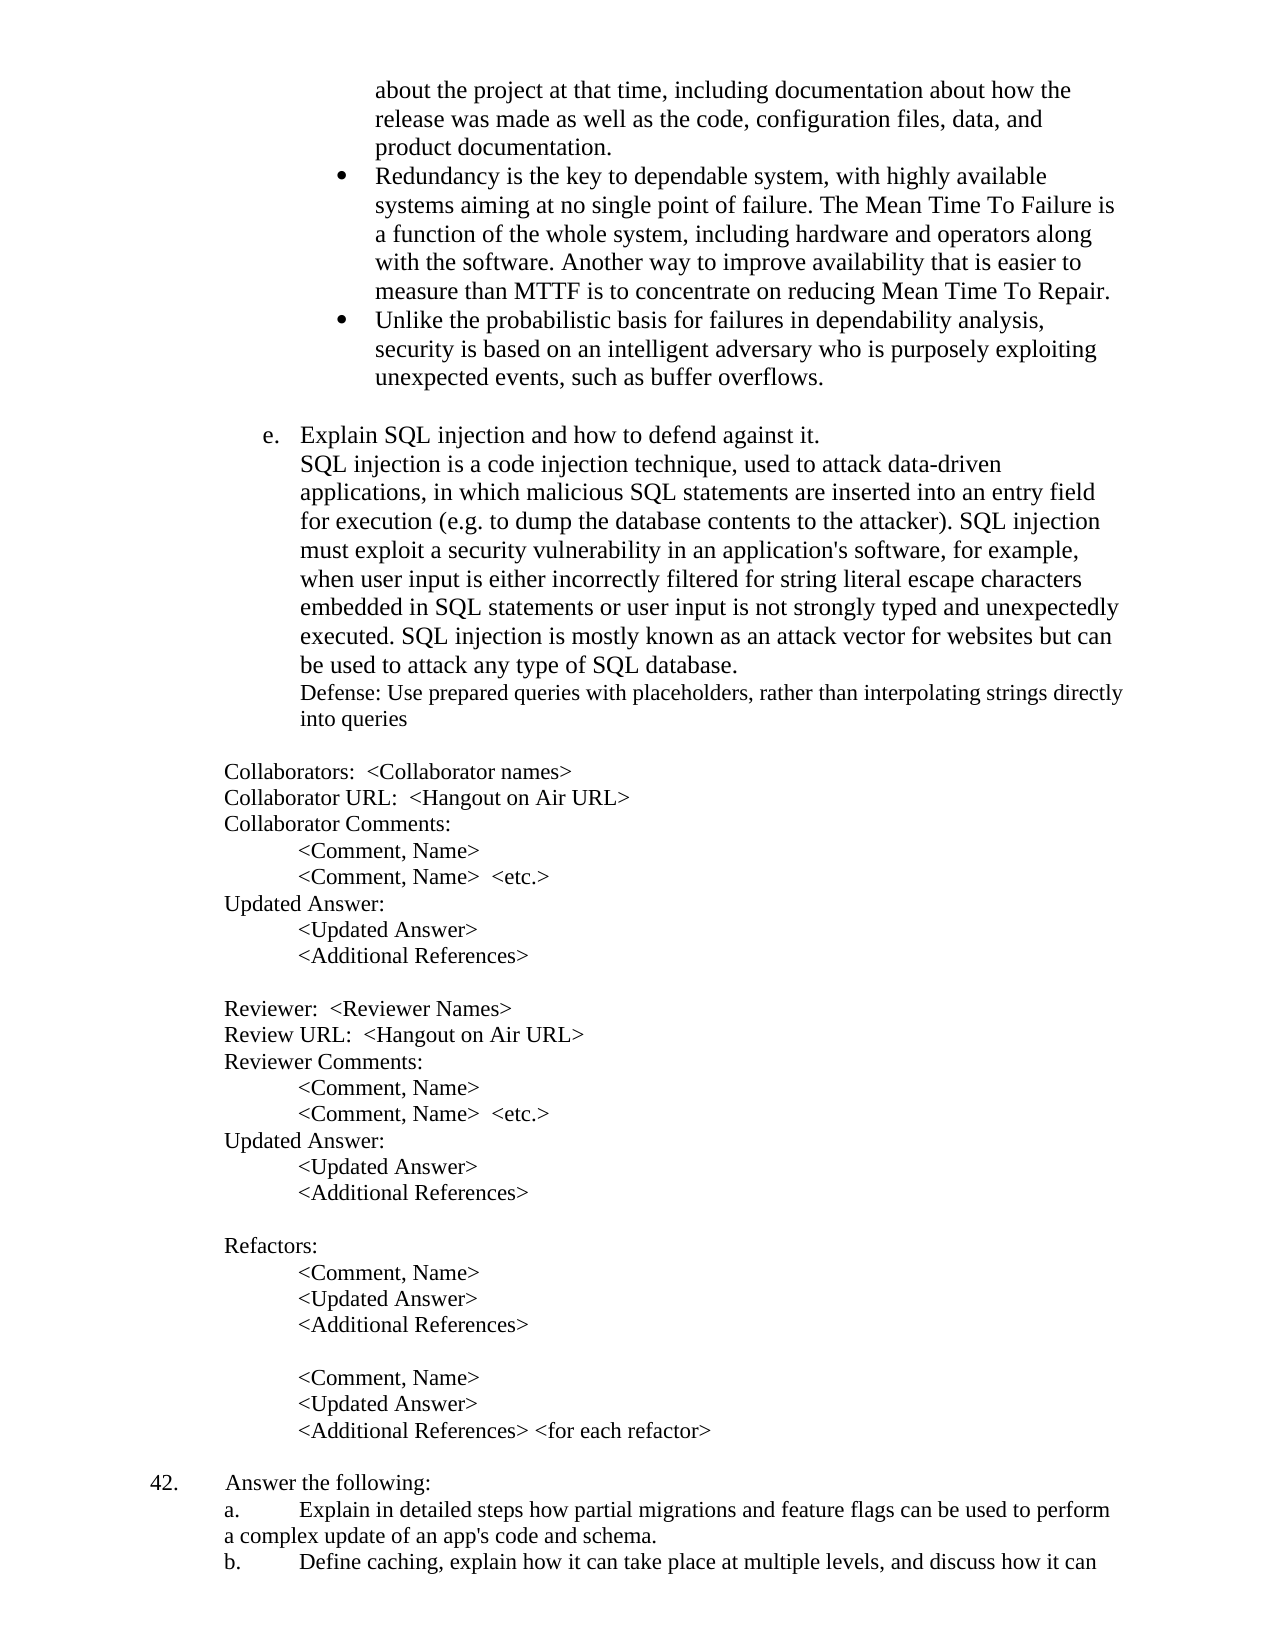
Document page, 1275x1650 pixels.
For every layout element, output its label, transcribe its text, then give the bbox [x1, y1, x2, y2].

text Collaborators: <Collaborator names> [224, 758, 1125, 784]
text Updated Answer: [224, 1127, 1125, 1153]
text <Comment, Name> <Comment, Name> <etc.> [298, 837, 1125, 889]
text Updated Answer: [224, 889, 1125, 916]
text <Comment, Name> <etc.> [298, 1100, 1125, 1127]
list about the project at that time, including documentation about how the release was made as well as the code, configuration files, data, and product documentation. [337, 75, 1125, 161]
text <Updated Answer> [298, 1390, 1125, 1417]
text Collaborator URL: <Hangout on Air URL> [224, 784, 1125, 811]
text SQL injection is a code injection technique, used to attack data-driven applications, in which malicious SQL statements are inserted into an entry field for execution (e.g. to dump the database contents to the attacker). SQL injection must exploit a security vulnerability in an application's software, for example, when user input is either incorrectly filtered for string literal escape characters embedded in SQL statements or user input is not strongly typed and unexpectedly executed. SQL injection is mostly known as an attack vector for websites but can be used to attack any type of SQL database. [300, 449, 1125, 679]
text Collaborator Comments: [224, 811, 1125, 837]
text <Additional References> [298, 1311, 1125, 1338]
list Explain SQL injection and how to defend against it. [262, 420, 1125, 449]
text Review URL: <Hangout on Air URL> [224, 1021, 1125, 1048]
text <Updated Answer> [298, 916, 1125, 942]
list Redundancy is the key to dependable system, with highly available systems aiming at no single point of failure. The Mean Time To Failure is a function of the whole system, including hardware and operators along with the software. Another way to improve availability that is easier to measure than MTTF is to concentrate on reducing Mean Time To Repair. [337, 161, 1125, 305]
text Reviewer Comments: [224, 1048, 1125, 1074]
text <Additional References> [298, 1179, 1125, 1206]
text <Comment, Name> [298, 1364, 1125, 1390]
text Reviewer: <Reviewer Names> [224, 995, 1125, 1021]
text 42. Answer the following: [150, 1469, 1125, 1496]
text <Updated Answer> [298, 1285, 1125, 1311]
text b. Define caching, explain how it can take place at multiple levels, and discuss how it can [224, 1548, 1125, 1575]
text a. Explain in detailed steps how partial migrations and feature flags can be used to perform a complex update of an app's code and schema. [224, 1496, 1125, 1548]
text Refactors: [224, 1232, 1125, 1258]
text <Comment, Name> [298, 1258, 1125, 1285]
text <Additional References> [298, 942, 1125, 969]
list Unlike the probabilistic basis for failures in dependability analysis, security is based on an intelligent adversary who is purposely exploiting unexpected events, such as buffer overflows. [337, 305, 1125, 391]
text <Comment, Name> [298, 1074, 1125, 1100]
text <Updated Answer> [298, 1153, 1125, 1179]
text Defense: Use prepared queries with placeholders, rather than interpolating strings directly into queries [300, 679, 1125, 731]
text <Additional References> <for each refactor> [298, 1417, 1125, 1443]
